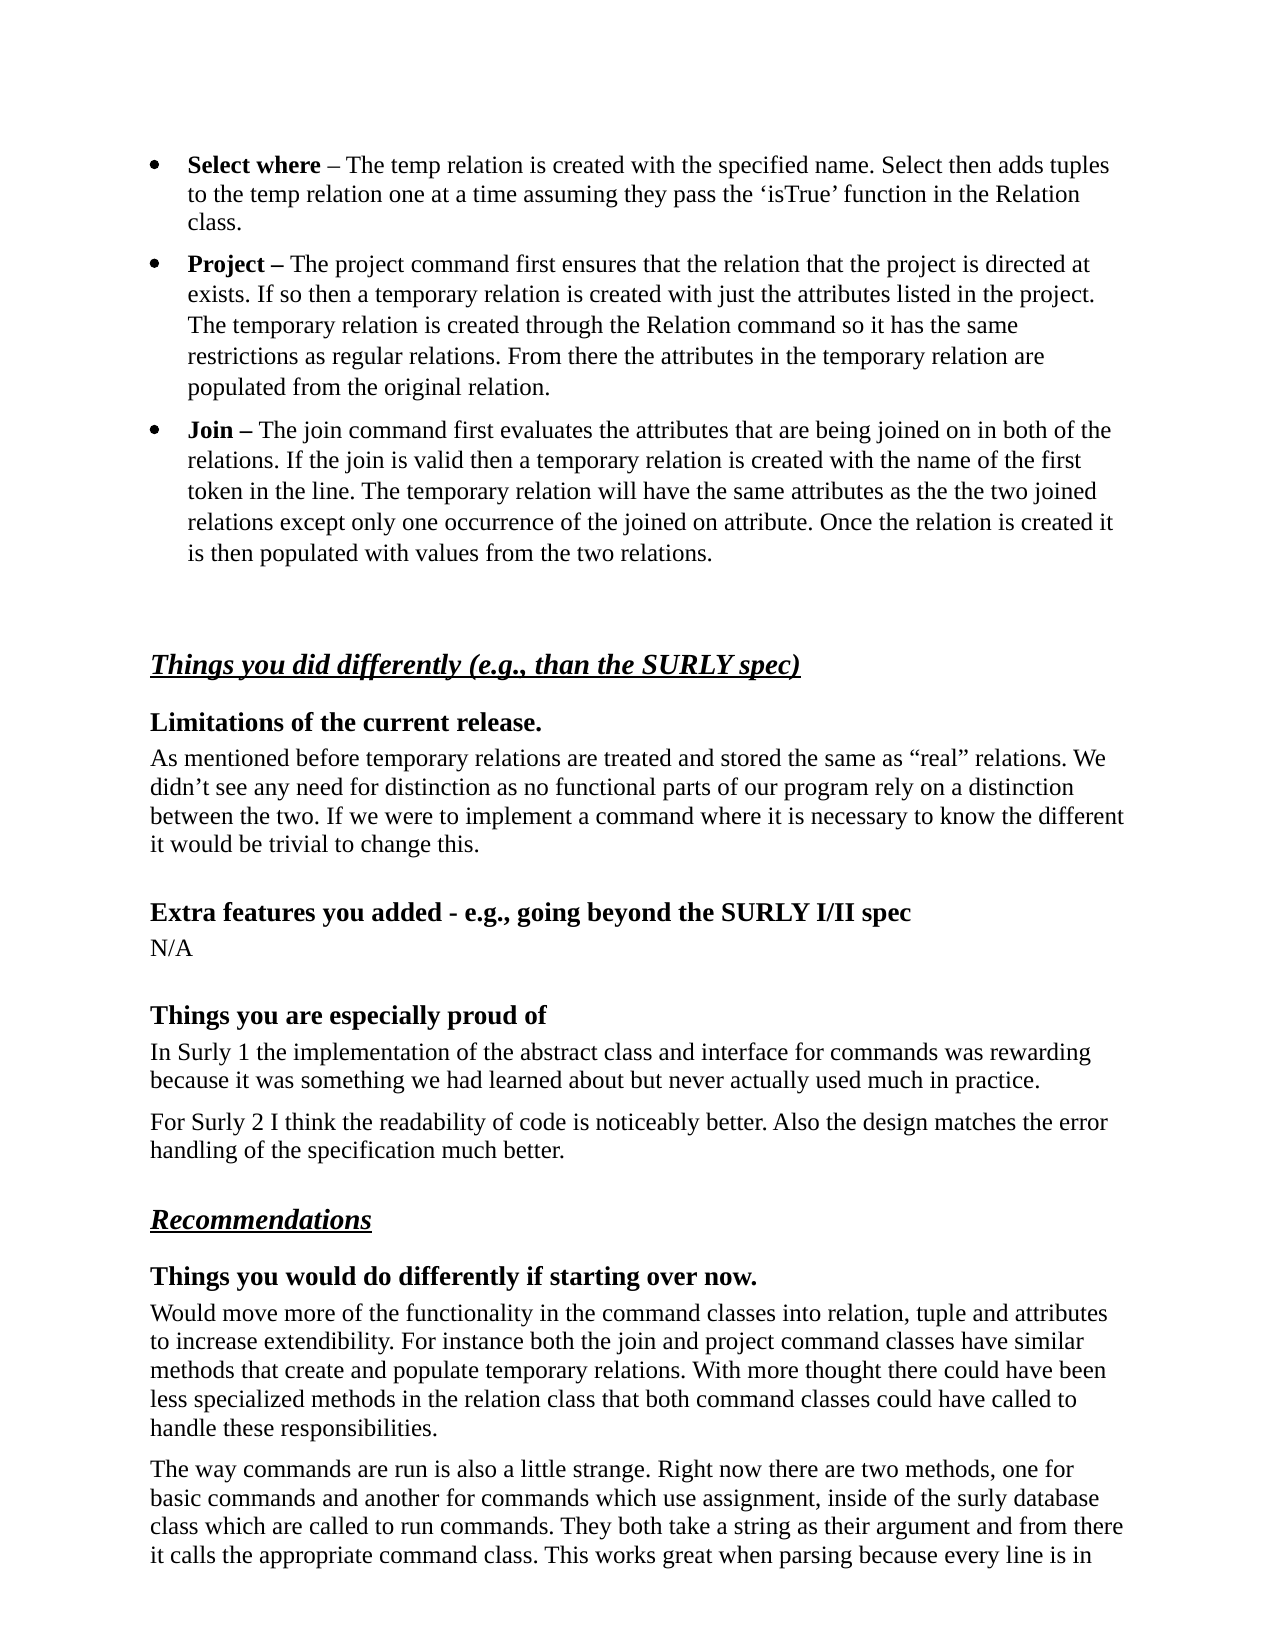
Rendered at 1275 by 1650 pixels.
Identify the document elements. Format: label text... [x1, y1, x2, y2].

subtitle Limitations of the current release. [150, 706, 1125, 737]
text Would move more of the functionality in the command classes into relation, tuple and attributes to increase extendibility. For instance both the join and project command classes have similar methods that create and populate temporary relations. With more thought there could have been less specialized methods in the relation class that both command classes could have called to handle these responsibilities. [150, 1298, 1125, 1441]
subtitle Things you are especially proud of [150, 999, 1125, 1031]
text In Surly 1 the implementation of the abstract class and interface for commands was rewarding because it was something we had learned about but never actually used much in practice. [150, 1037, 1125, 1094]
text For Surly 2 I think the readability of code is noticeably better. Also the design matches the error handling of the specification much better. [150, 1107, 1125, 1164]
subtitle Things you would do differently if starting over now. [150, 1260, 1125, 1291]
subtitle Recommendations [150, 1202, 1125, 1235]
text As mentioned before temporary relations are treated and stored the same as “real” relations. We didn’t see any need for distinction as no functional parts of our program rely on a distinction between the two. If we were to implement a command where it is necessary to know the different it would be trivial to change this. [150, 743, 1125, 858]
subtitle Extra features you added - e.g., going beyond the SURLY I/II spec [150, 896, 1125, 927]
list Select where – The temp relation is created with the specified name. Select then adds tuples to the temp relation one at a time assuming they pass the ‘isTrue’ function in the Relation class. [150, 150, 1125, 236]
subtitle Things you did differently (e.g., than the SURLY spec) [150, 647, 1125, 681]
text The way commands are run is also a little strange. Right now there are two methods, one for basic commands and another for commands which use assignment, inside of the surly database class which are called to run commands. They both take a string as their argument and from there it calls the appropriate command class. This works great when parsing because every line is in [150, 1454, 1125, 1569]
list Project – The project command first ensures that the relation that the project is directed at exists. If so then a temporary relation is created with just the attributes listed in the project. The temporary relation is created through the Relation command so it has the same restrictions as regular relations. From there the attributes in the temporary relation are populated from the original relation. [150, 249, 1125, 400]
text N/A [150, 933, 1125, 962]
list Join – The join command first evaluates the attributes that are being joined on in both of the relations. If the join is valid then a temporary relation is created with the name of the first token in the line. The temporary relation will have the same attributes as the the two joined relations except only one occurrence of the joined on attribute. Once the relation is created it is then populated with values from the two relations. [150, 415, 1125, 567]
